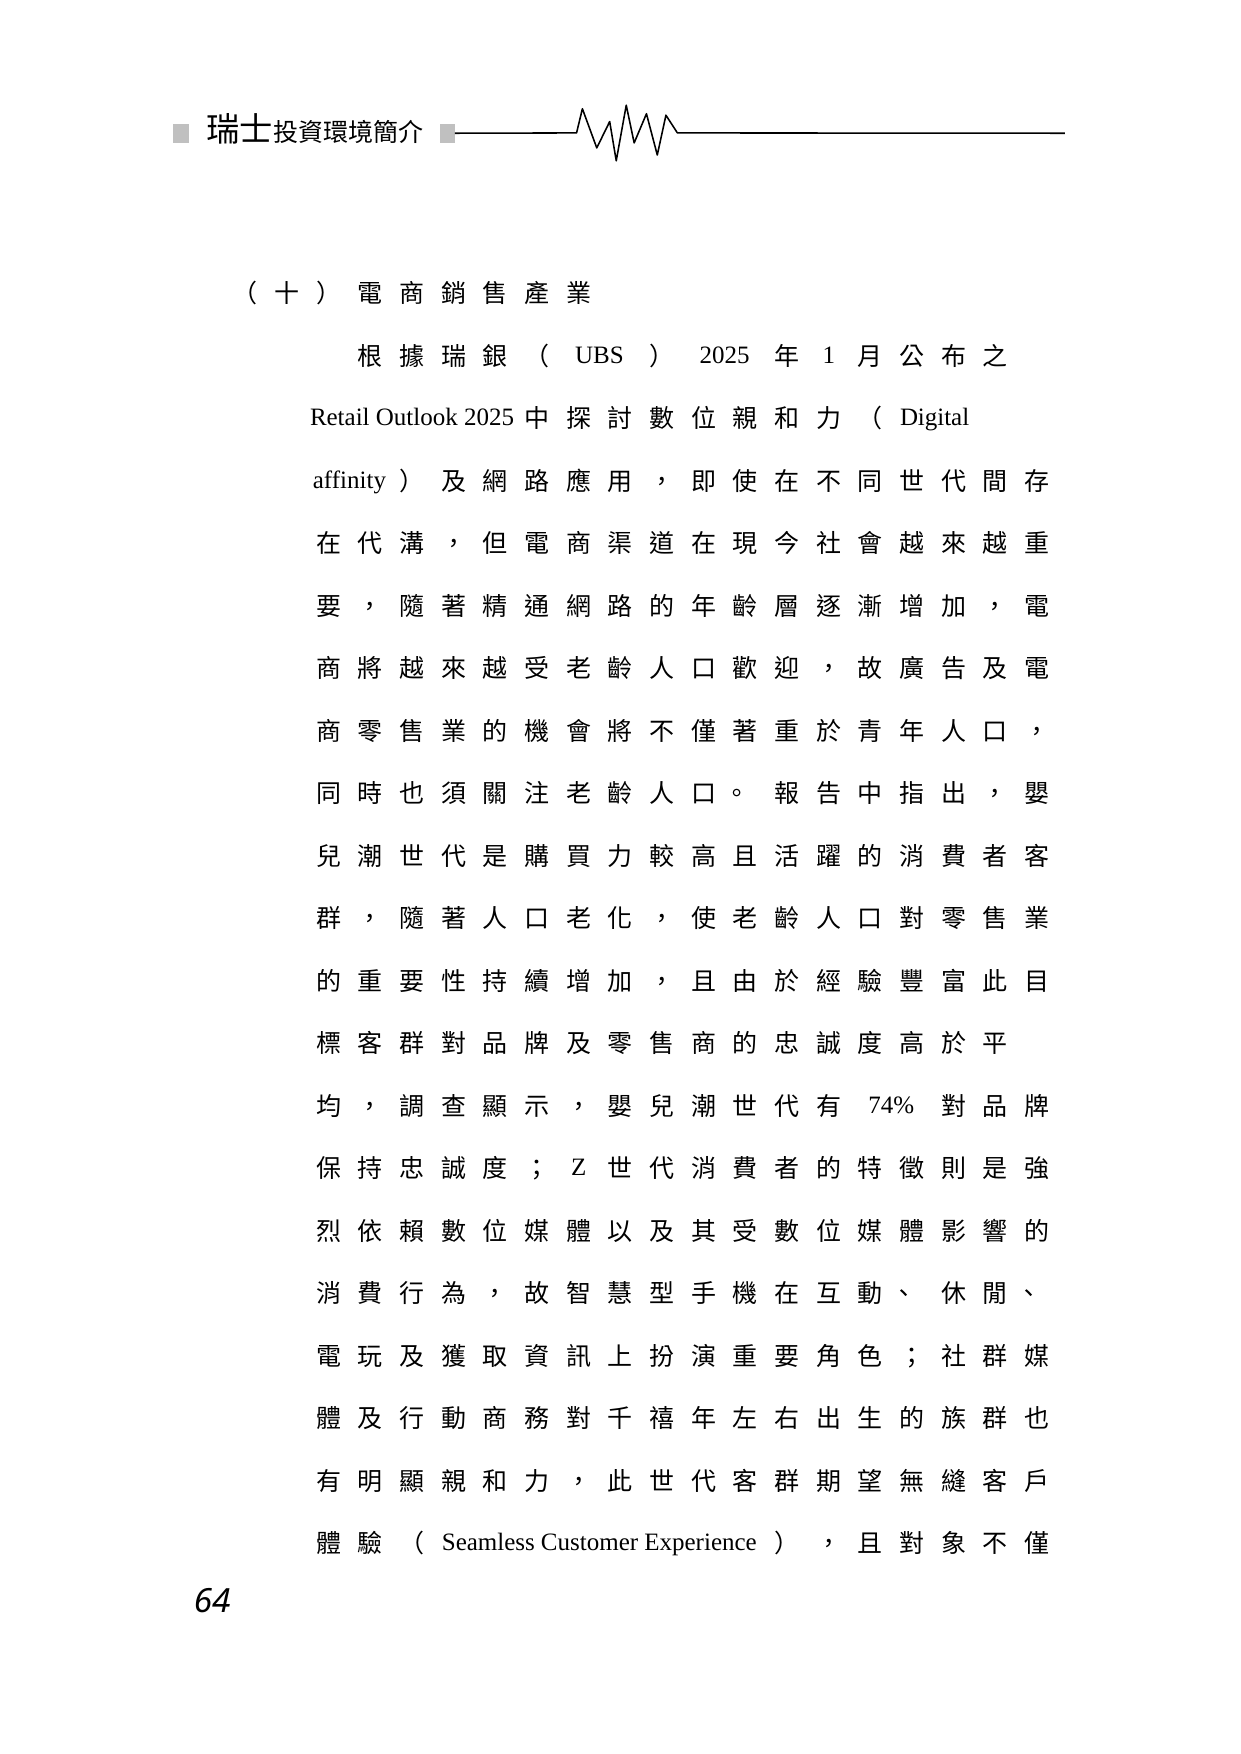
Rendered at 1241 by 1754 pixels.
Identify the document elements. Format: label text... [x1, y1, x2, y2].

text （十）電商銷售產業 [207, 250, 1058, 313]
text 根據瑞銀（UBS）2025年1月公布之Retail Outlook 2025中探討數位親和力（Digital affinity）及網路應用，即使在不同世代間存在代溝，但電商渠道在現今社會越來越重要，隨著精通網路的年齡層逐漸增加，電商將越來越受老齡人口歡迎，故廣告及電商零售業的機會將不僅著重於青年人口，同時也須關注老齡人口。報告中指出，嬰兒潮世代是購買力較高且活躍的消費者客群，隨著人口老化，使老齡人口對零售業的重要性持續增加，且由於經驗豐富此目標客群對品牌及零售商的忠誠度高於平均，調查顯示，嬰兒潮世代有74%對品牌保持忠誠度；Z世代消費者的特徵則是強烈依賴數位媒體以及其受數位媒體影響的消費行為，故智慧型手機在互動、休閒、電玩及獲取資訊上扮演重要角色；社群媒體及行動商務對千禧年左右出生的族群也有明顯親和力，此世代客群期望無縫客戶體驗（Seamless Customer Experience），且對象不僅 [281, 313, 1058, 1563]
